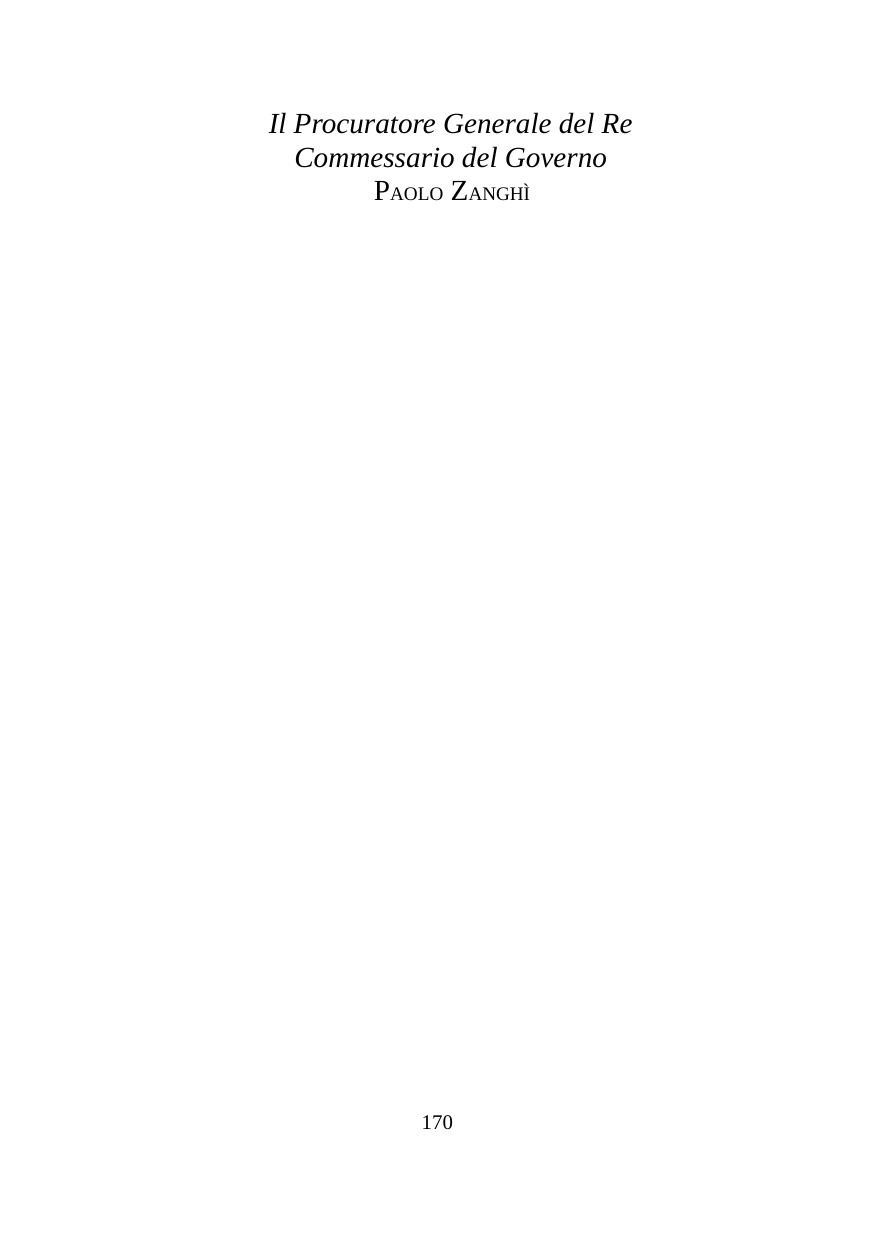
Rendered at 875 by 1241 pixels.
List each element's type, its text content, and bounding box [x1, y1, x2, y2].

text Commessario del Governo [106, 140, 768, 173]
text Il Procuratore Generale del Re [106, 106, 768, 140]
text Paolo Zanghì [106, 173, 768, 207]
